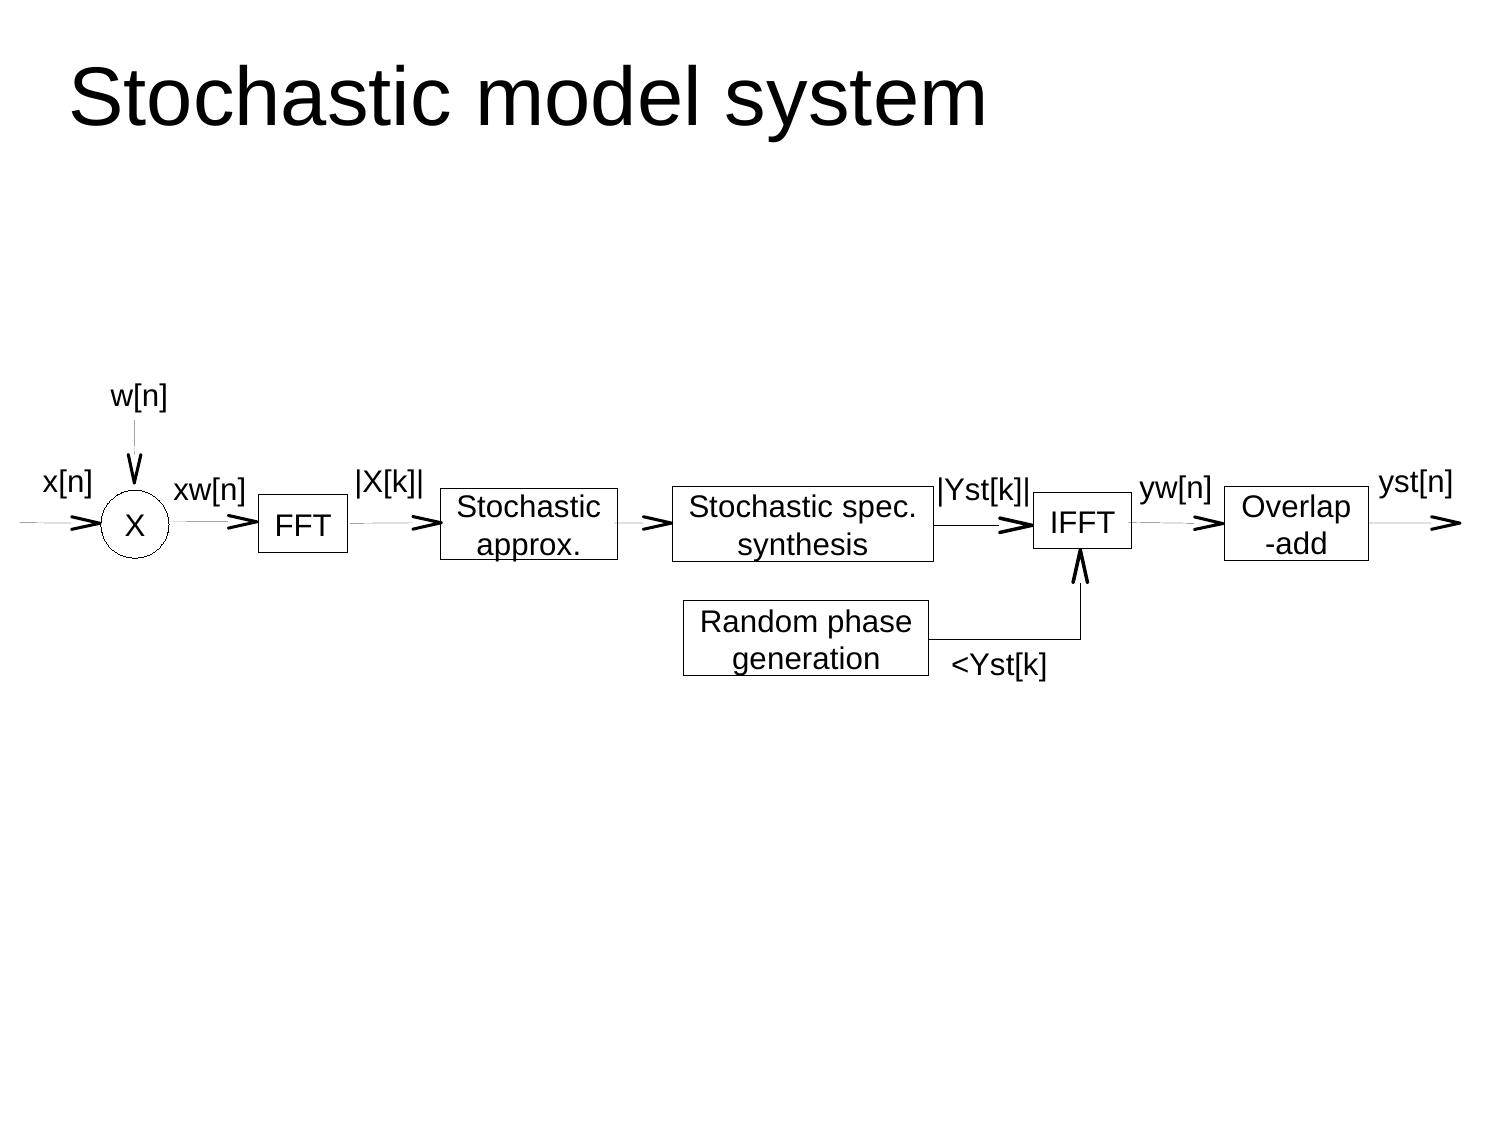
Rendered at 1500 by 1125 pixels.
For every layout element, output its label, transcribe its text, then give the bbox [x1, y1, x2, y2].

text_box Random phase generation [683, 600, 929, 676]
text_box Stochastic spec. synthesis [672, 486, 934, 562]
text_box |Yst[k]| [921, 464, 1052, 522]
text_box Stochastic approx. [440, 488, 618, 560]
title Stochastic model system [68, 11, 1293, 182]
text_box |X[k]| [339, 456, 443, 509]
text_box yst[n] [1363, 457, 1473, 509]
text_box w[n] [95, 370, 186, 423]
text_box X [100, 490, 170, 559]
text_box yw[n] [1124, 463, 1231, 515]
text_box Overlap-add [1224, 486, 1369, 561]
text_box IFFT [1033, 492, 1132, 549]
text_box xw[n] [158, 465, 265, 517]
text_box FFT [258, 494, 348, 553]
text_box <Yst[k] [936, 640, 1069, 697]
text_box x[n] [27, 457, 110, 509]
